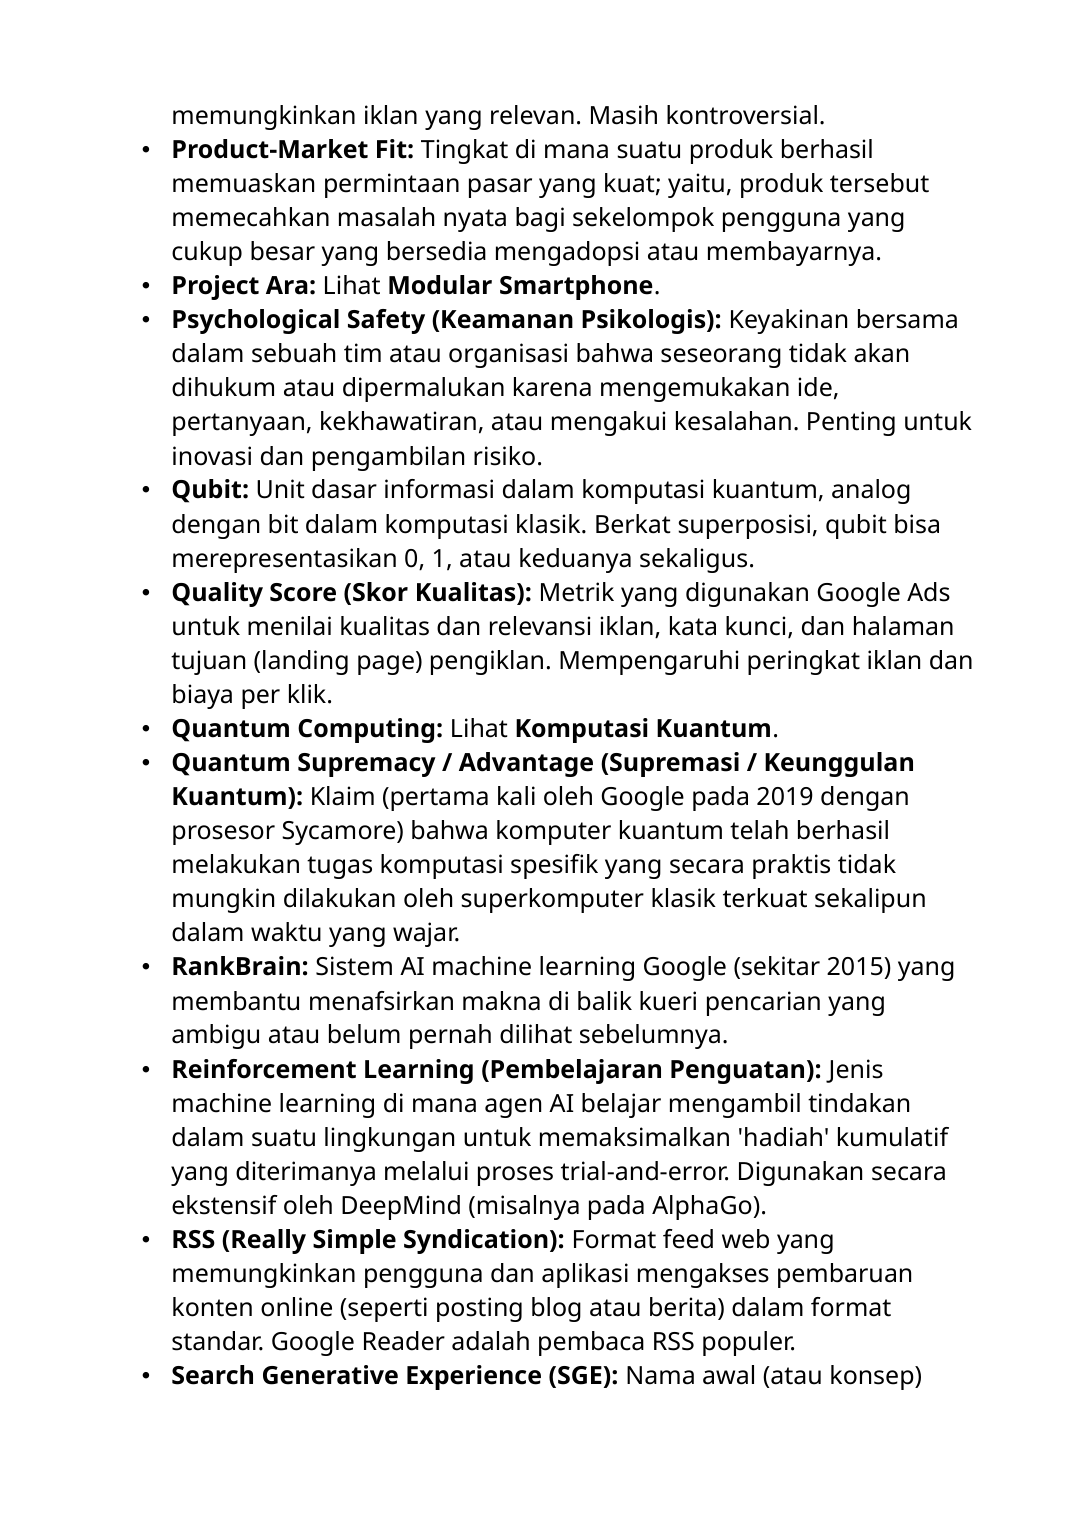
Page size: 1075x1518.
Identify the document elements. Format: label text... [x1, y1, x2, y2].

list Search Generative Experience (SGE): Nama awal (atau konsep) [142, 1358, 977, 1392]
list Qubit: Unit dasar informasi dalam komputasi kuantum, analog dengan bit dalam komputasi klasik. Berkat superposisi, qubit bisa merepresentasikan 0, 1, atau keduanya sekaligus. [142, 472, 977, 574]
list RSS (Really Simple Syndication): Format feed web yang memungkinkan pengguna dan aplikasi mengakses pembaruan konten online (seperti posting blog atau berita) dalam format standar. Google Reader adalah pembaca RSS populer. [142, 1222, 977, 1358]
list Quantum Supremacy / Advantage (Supremasi / Keunggulan Kuantum): Klaim (pertama kali oleh Google pada 2019 dengan prosesor Sycamore) bahwa komputer kuantum telah berhasil melakukan tugas komputasi spesifik yang secara praktis tidak mungkin dilakukan oleh superkomputer klasik terkuat sekalipun dalam waktu yang wajar. [142, 745, 977, 949]
list Quality Score (Skor Kualitas): Metrik yang digunakan Google Ads untuk menilai kualitas dan relevansi iklan, kata kunci, dan halaman tujuan (landing page) pengiklan. Mempengaruhi peringkat iklan dan biaya per klik. [142, 574, 977, 711]
list Quantum Computing: Lihat Komputasi Kuantum. [142, 711, 977, 745]
list RankBrain: Sistem AI machine learning Google (sekitar 2015) yang membantu menafsirkan makna di balik kueri pencarian yang ambigu atau belum pernah dilihat sebelumnya. [142, 949, 977, 1051]
list Reinforcement Learning (Pembelajaran Penguatan): Jenis machine learning di mana agen AI belajar mengambil tindakan dalam suatu lingkungan untuk memaksimalkan 'hadiah' kumulatif yang diterimanya melalui proses trial-and-error. Digunakan secara ekstensif oleh DeepMind (misalnya pada AlphaGo). [142, 1051, 977, 1222]
list Project Ara: Lihat Modular Smartphone. [142, 268, 977, 302]
list Product-Market Fit: Tingkat di mana suatu produk berhasil memuaskan permintaan pasar yang kuat; yaitu, produk tersebut memecahkan masalah nyata bagi sekelompok pengguna yang cukup besar yang bersedia mengadopsi atau membayarnya. [142, 132, 977, 268]
list memungkinkan iklan yang relevan. Masih kontroversial. [142, 97, 977, 132]
list Psychological Safety (Keamanan Psikologis): Keyakinan bersama dalam sebuah tim atau organisasi bahwa seseorang tidak akan dihukum atau dipermalukan karena mengemukakan ide, pertanyaan, kekhawatiran, atau mengakui kesalahan. Penting untuk inovasi dan pengambilan risiko. [142, 302, 977, 472]
